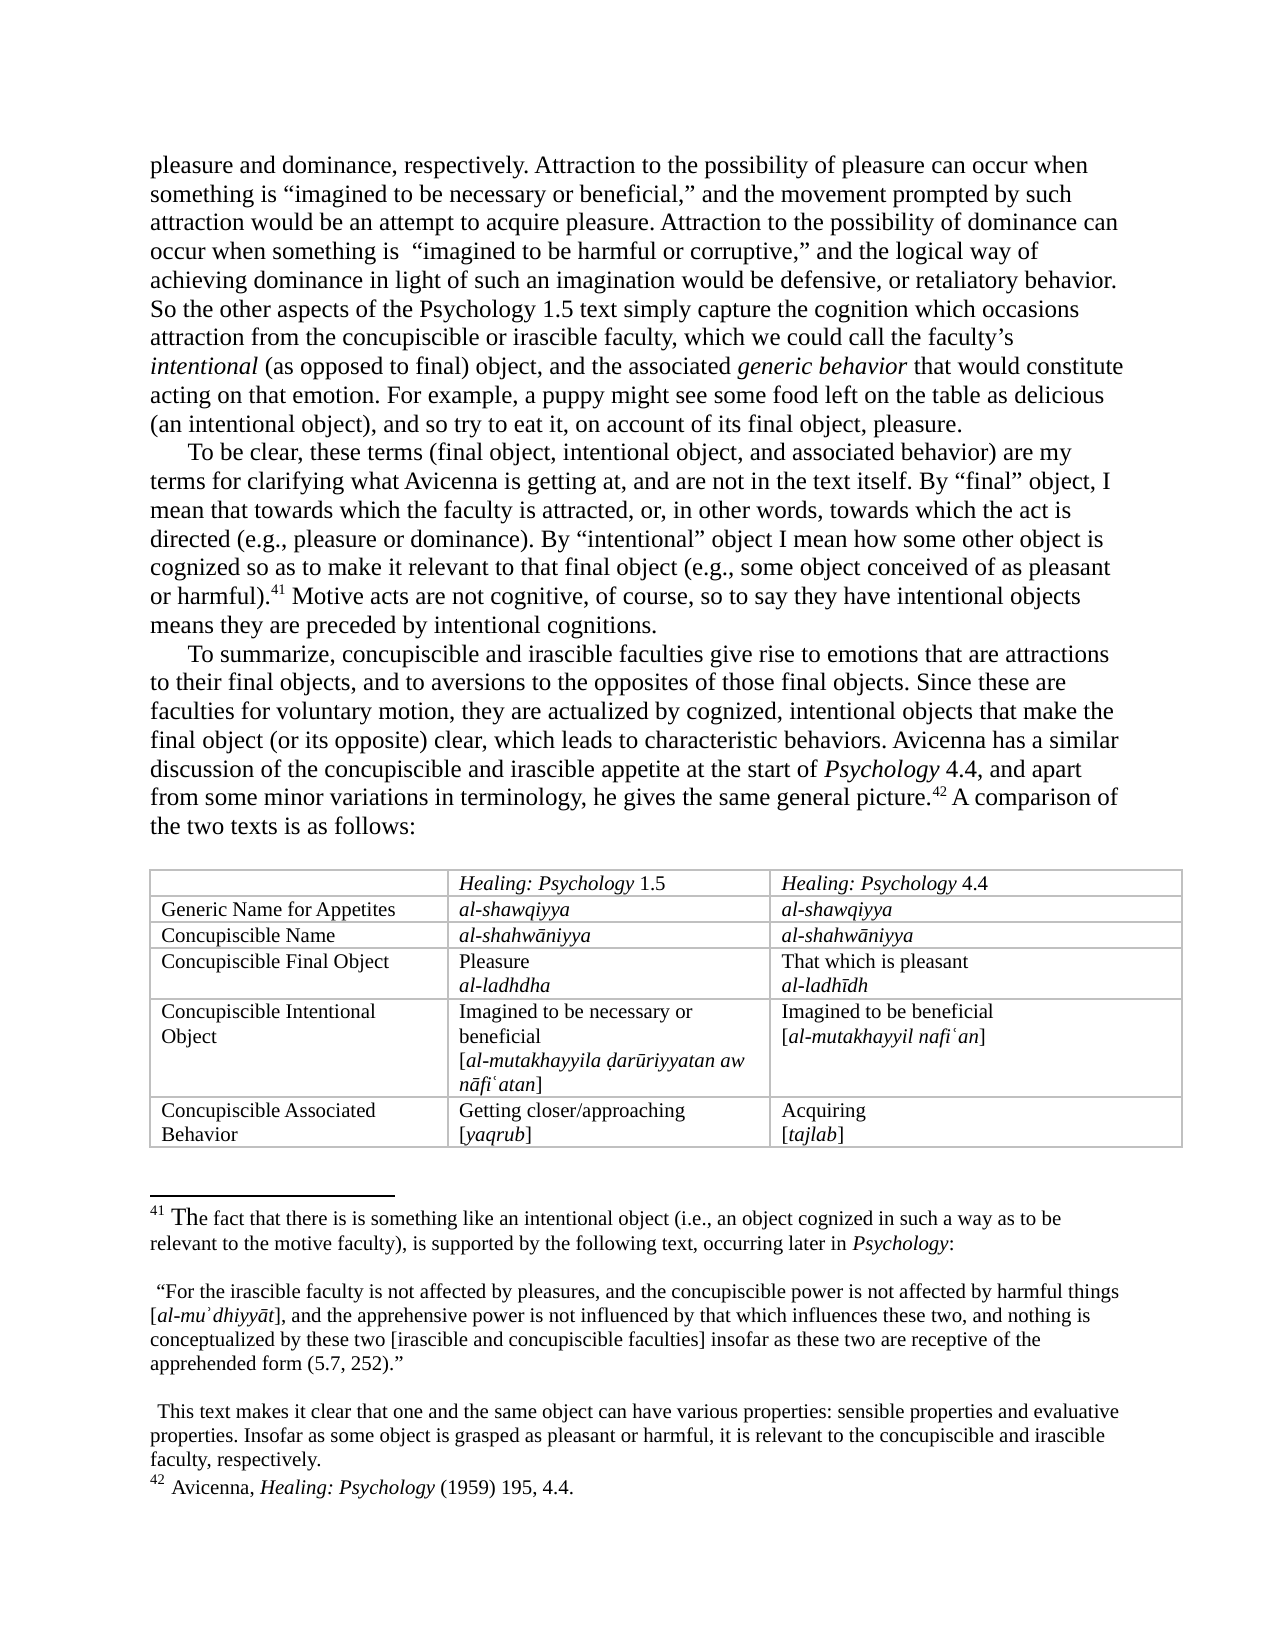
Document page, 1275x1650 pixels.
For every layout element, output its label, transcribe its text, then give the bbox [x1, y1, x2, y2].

table_cell Acquiring [tajlab] [771, 1098, 1181, 1146]
table_cell Imagined to be beneficial [al-mutakhayyil nafiʿan] [771, 1000, 1181, 1096]
table_cell al-shahwāniyya [771, 923, 1181, 947]
table_cell al-shahwāniyya [449, 923, 769, 947]
text pleasure and dominance, respectively. Attraction to the possibility of pleasure can occur when something is “imagined to be necessary or beneficial,” and the movement prompted by such attraction would be an attempt to acquire pleasure. Attraction to the possibility of dominance can occur when something is “imagined to be harmful or corruptive,” and the logical way of achieving dominance in light of such an imagination would be defensive, or retaliatory behavior. So the other aspects of the Psychology 1.5 text simply capture the cognition which occasions attraction from the concupiscible or irascible faculty, which we could call the faculty’s intentional (as opposed to final) object, and the associated generic behavior that would constitute acting on that emotion. For example, a puppy might see some food left on the table as delicious (an intentional object), and so try to eat it, on account of its final object, pleasure. [150, 150, 1125, 437]
text Avicenna, Healing: Psychology (1959) 195, 4.4. [150, 1471, 1125, 1500]
text To summarize, concupiscible and irascible faculties give rise to emotions that are attractions to their final objects, and to aversions to the opposites of those final objects. Since these are faculties for voluntary motion, they are actualized by cognized, intentional objects that make the final object (or its opposite) clear, which leads to characteristic behaviors. Avicenna has a similar discussion of the concupiscible and irascible appetite at the start of Psychology 4.4, and apart from some minor variations in terminology, he gives the same general picture. A comparison of the two texts is as follows: [150, 639, 1125, 840]
table_cell Concupiscible Intentional Object [151, 1000, 447, 1096]
text “For the irascible faculty is not affected by pleasures, and the concupiscible power is not affected by harmful things [al-muʾdhiyyāt], and the apprehensive power is not influenced by that which influences these two, and nothing is conceptualized by these two [irascible and concupiscible faculties] insofar as these two are receptive of the apprehended form (5.7, 252).” [150, 1279, 1125, 1375]
text The fact that there is is something like an intentional object (i.e., an object cognized in such a way as to be relevant to the motive faculty), is supported by the following text, occurring later in Psychology: [150, 1202, 1125, 1255]
table_header Healing: Psychology 4.4 [771, 871, 1181, 895]
text To be clear, these terms (final object, intentional object, and associated behavior) are my terms for clarifying what Avicenna is getting at, and are not in the text itself. By “final” object, I mean that towards which the faculty is attracted, or, in other words, towards which the act is directed (e.g., pleasure or dominance). By “intentional” object I mean how some other object is cognized so as to make it relevant to that final object (e.g., some object conceived of as pleasant or harmful). Motive acts are not cognitive, of course, so to say they have intentional objects means they are preceded by intentional cognitions. [150, 437, 1125, 639]
table_header Healing: Psychology 1.5 [449, 871, 769, 895]
table_cell al-shawqiyya [771, 897, 1181, 921]
table_cell Imagined to be necessary or beneficial [al-mutakhayyila ḍarūriyyatan aw nāfiʿatan] [449, 1000, 769, 1096]
table_cell Concupiscible Final Object [151, 949, 447, 997]
table_cell Concupiscible Associated Behavior [151, 1098, 447, 1146]
table_cell Getting closer/approaching [yaqrub] [449, 1098, 769, 1146]
table_header [151, 871, 447, 895]
table_cell Generic Name for Appetites [151, 897, 447, 921]
table_cell That which is pleasant al-ladhīdh [771, 949, 1181, 997]
table_cell Concupiscible Name [151, 923, 447, 947]
table_cell Pleasure al-ladhdha [449, 949, 769, 997]
table_cell al-shawqiyya [449, 897, 769, 921]
text This text makes it clear that one and the same object can have various properties: sensible properties and evaluative properties. Insofar as some object is grasped as pleasant or harmful, it is relevant to the concupiscible and irascible faculty, respectively. [150, 1399, 1125, 1471]
